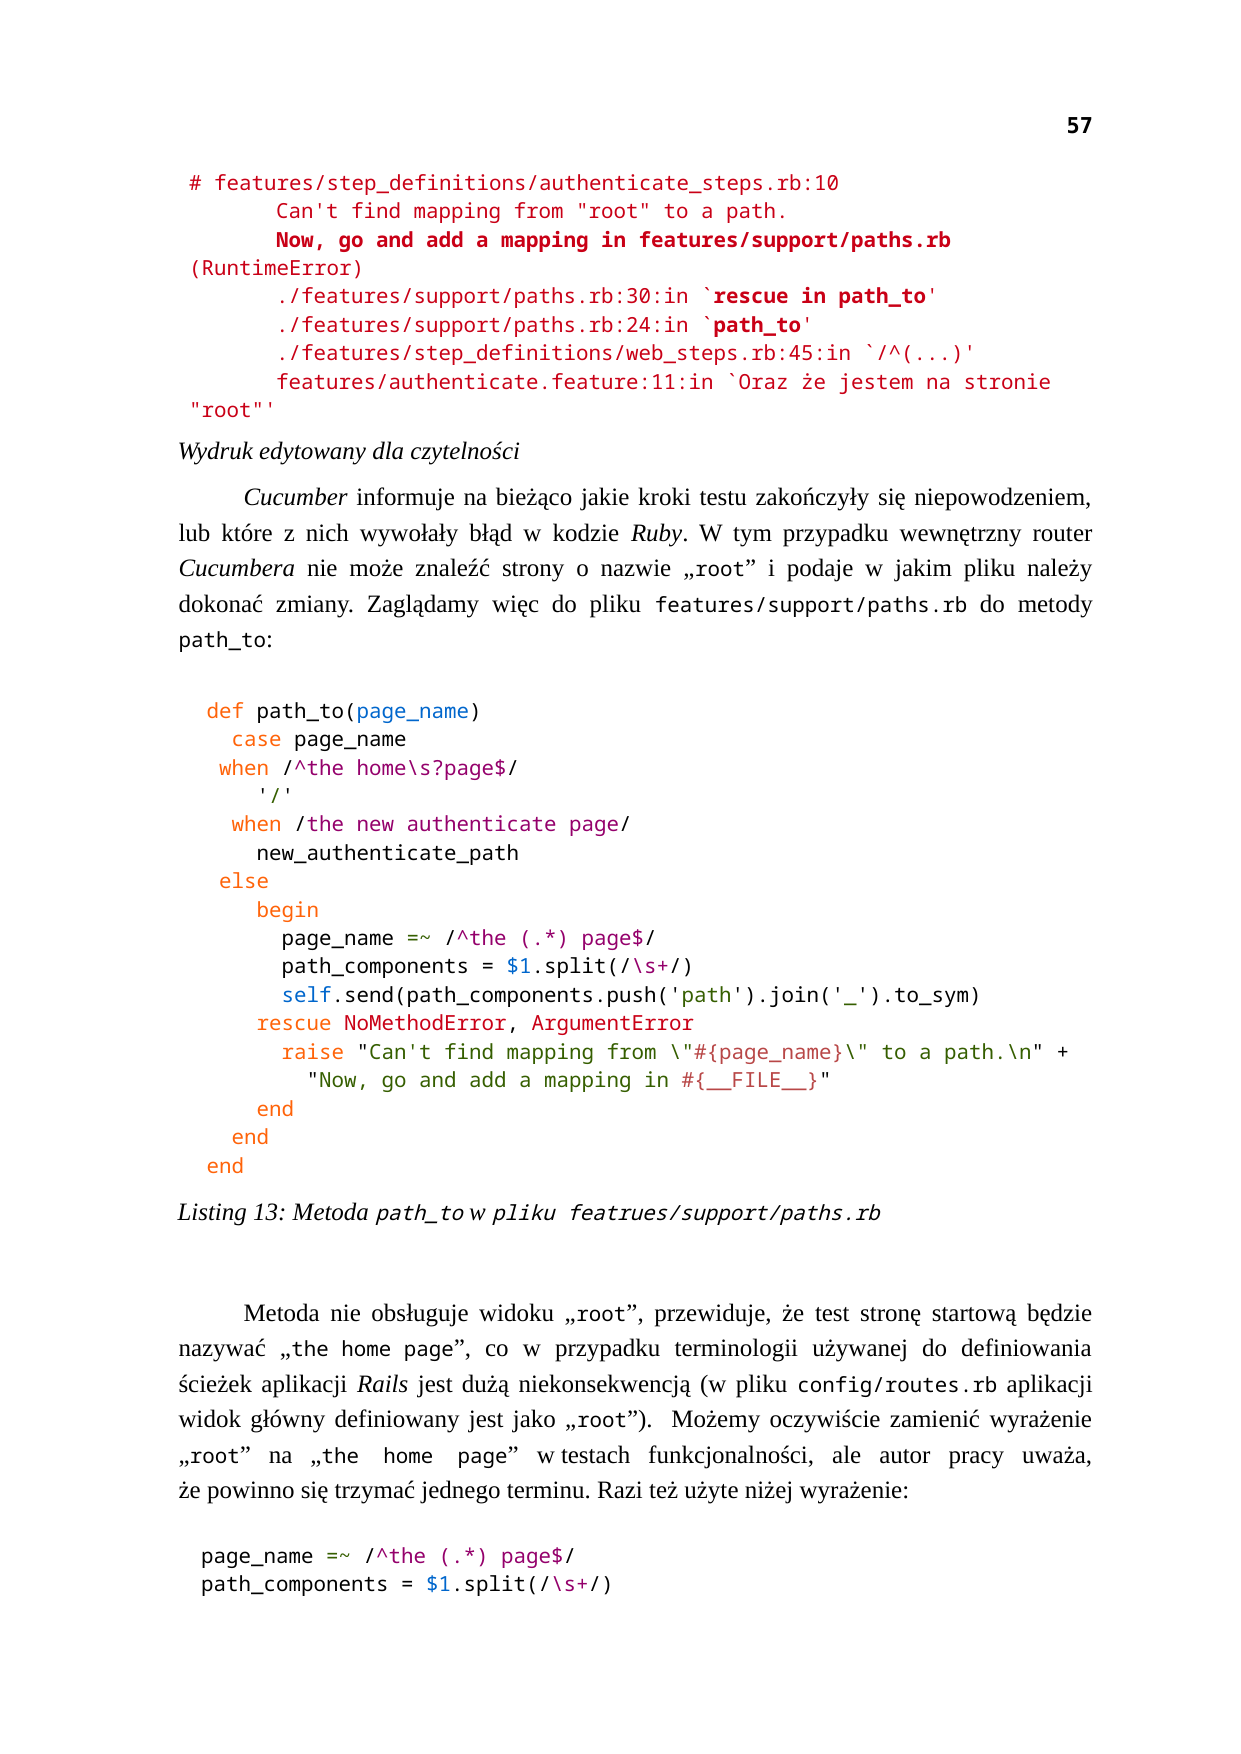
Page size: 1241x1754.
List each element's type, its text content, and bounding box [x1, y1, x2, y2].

text Cucumber informuje na bieżąco jakie kroki testu zakończyły się niepowodzeniem, lub które z nich wywołały błąd w kodzie Ruby. W tym przypadku wewnętrzny router Cucumbera nie może znaleźć strony o nazwie „root” i podaje w jakim pliku należy dokonać zmiany. Zaglądamy więc do pliku features/support/paths.rb do metody path_to: [178, 477, 1093, 654]
text Wydruk edytowany dla czytelności [177, 436, 1093, 465]
text page_name =~ /^the (.*) page$/ [189, 1541, 1093, 1569]
text Metoda nie obsługuje widoku „root”, przewiduje, że test stronę startową będzie nazywać „the home page”, co w przypadku terminologii używanej do definiowania ścieżek aplikacji Rails jest dużą niekonsekwencją (w pliku config/routes.rb aplikacji widok główny definiowany jest jako „root”). Możemy oczywiście zamienić wyrażenie „root” na „the home page” w testach funkcjonalności, ale autor pracy uważa, że powinno się trzymać jednego terminu. Razi też użyte niżej wyrażenie: [178, 1293, 1093, 1506]
table_header # features/step_definitions/authenticate_steps.rb:10 Can't find mapping from "root" to a path. Now, go and add a mapping in features/support/paths.rb (RuntimeError) ./features/support/paths.rb:30:in `rescue in path_to' ./features/support/paths.rb:24:in `path_to' ./features/step_definitions/web_steps.rb:45:in `/^(...)' features/authenticate.feature:11:in `Oraz że jestem na stronie "root"' [177, 168, 1093, 424]
table_header def path_to(page_name) case page_name when /^the home\s?page$/ '/' when /the new authenticate page/ new_authenticate_path else begin page_name =~ /^the (.*) page$/ path_components = $1.split(/\s+/) self.send(path_components.push('path').join('_').to_sym) rescue NoMethodError, ArgumentError raise "Can't find mapping from \"#{page_name}\" to a path.\n" + "Now, go and add a mapping in #{__FILE__}" end end end [177, 690, 1093, 1185]
text path_components = $1.split(/\s+/) [189, 1569, 1093, 1598]
list Listing 13: Metoda path_to w pliku featrues/support/paths.rb [177, 1197, 1093, 1227]
